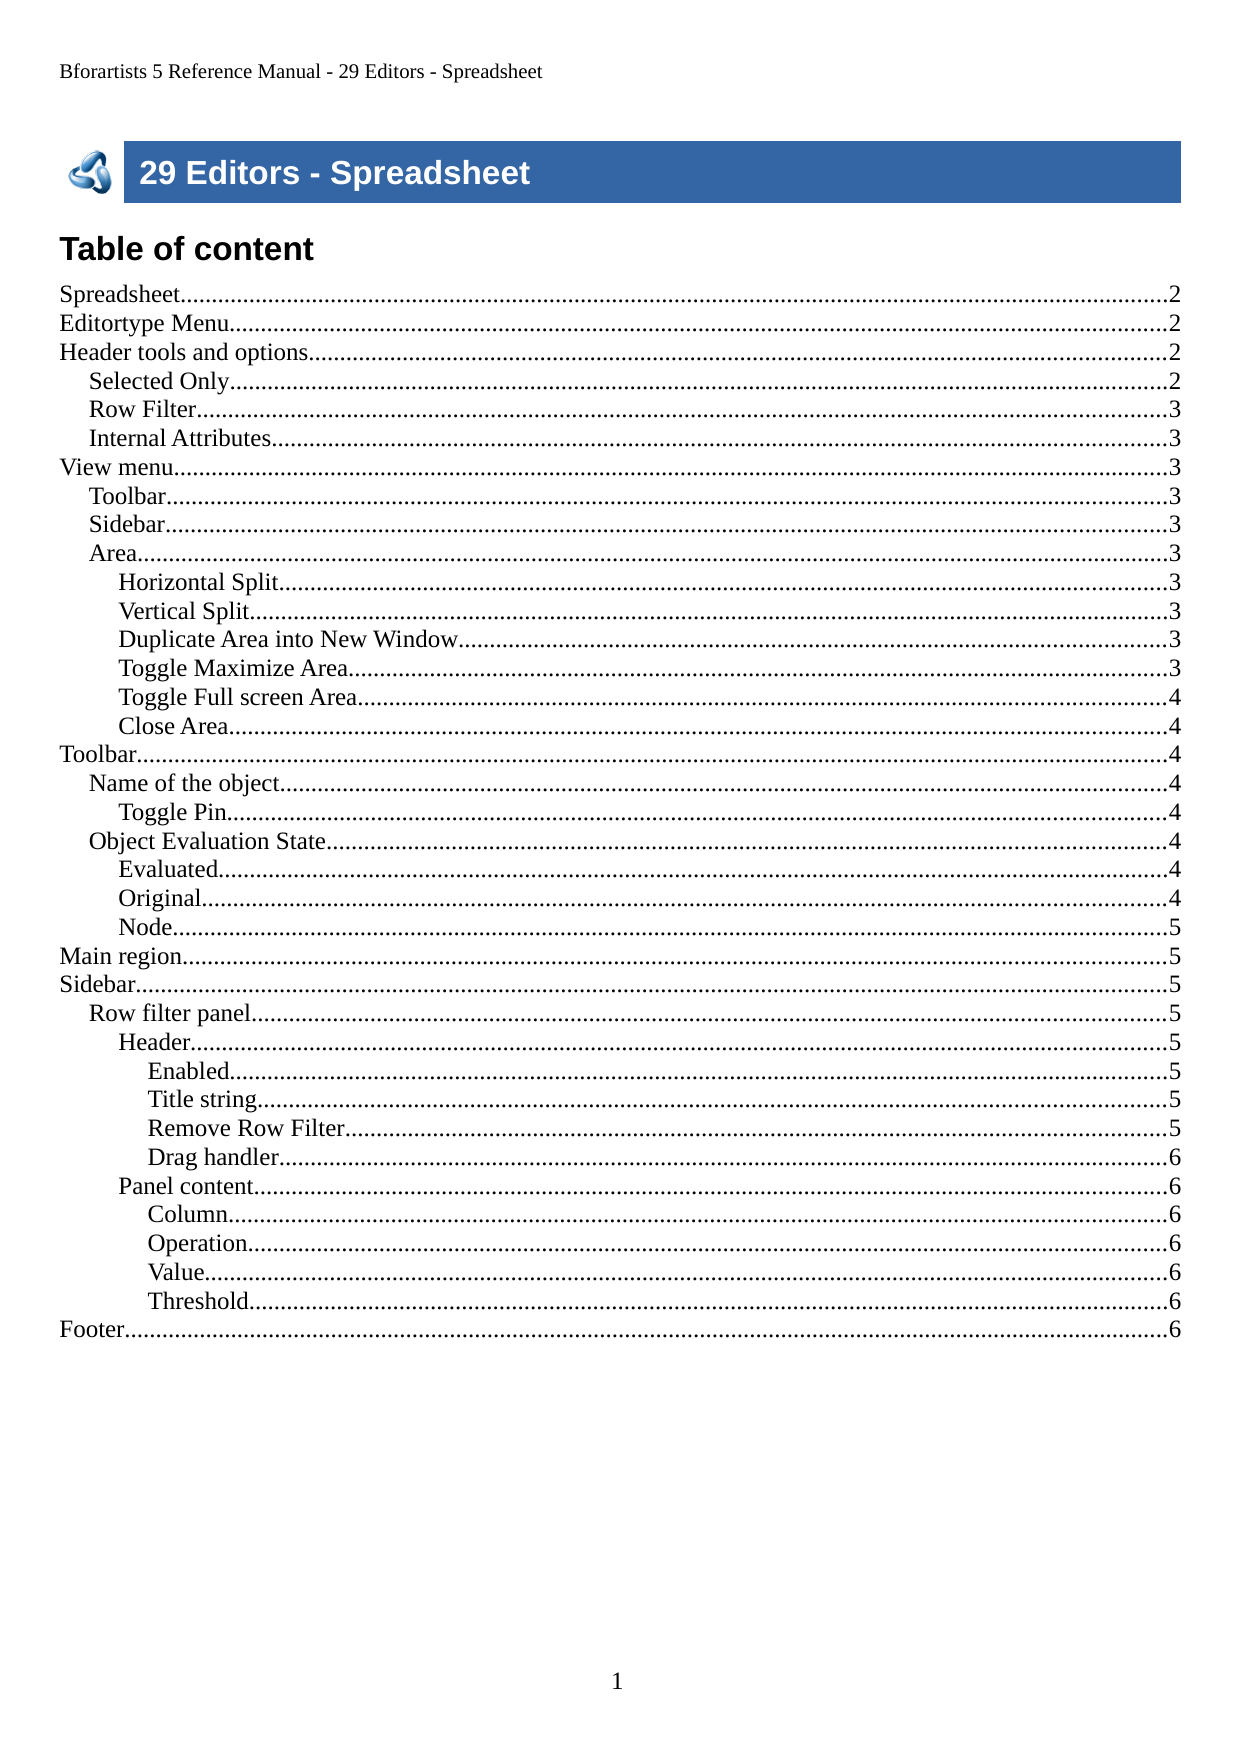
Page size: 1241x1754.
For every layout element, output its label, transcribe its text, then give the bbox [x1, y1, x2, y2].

text Header 5 [118, 1027, 1181, 1056]
text Panel content 6 [118, 1171, 1181, 1199]
text Node 5 [118, 912, 1181, 941]
text Enabled 5 [147, 1056, 1181, 1084]
text Toolbar 3 [88, 481, 1181, 509]
text Duplicate Area into New Window 3 [118, 624, 1181, 653]
text Toggle Pin 4 [118, 797, 1181, 826]
text Sidebar 5 [59, 969, 1181, 998]
text Threshold 6 [147, 1286, 1181, 1314]
text Footer 6 [59, 1314, 1181, 1343]
text Close Area 4 [118, 711, 1181, 739]
text Row filter panel 5 [88, 998, 1181, 1027]
text Area 3 [88, 538, 1181, 567]
text Toggle Full screen Area 4 [118, 682, 1181, 711]
text Value 6 [147, 1257, 1181, 1286]
text Name of the object 4 [88, 768, 1181, 797]
text Sidebar 3 [88, 509, 1181, 538]
text Header tools and options 2 [59, 337, 1181, 366]
text Editortype Menu 2 [59, 308, 1181, 337]
text View menu 3 [59, 452, 1181, 481]
text Main region 5 [59, 941, 1181, 969]
text Operation 6 [147, 1228, 1181, 1257]
text Evaluated 4 [118, 854, 1181, 883]
text Vertical Split 3 [118, 596, 1181, 624]
text Drag handler 6 [147, 1142, 1181, 1171]
text Selected Only 2 [88, 366, 1181, 394]
text Column 6 [147, 1199, 1181, 1228]
subtitle Table of content [59, 228, 1181, 267]
text Row Filter 3 [88, 394, 1181, 423]
text Title string 5 [147, 1084, 1181, 1113]
table_header 29 Editors - Spreadsheet [124, 141, 1181, 203]
text Toggle Maximize Area 3 [118, 653, 1181, 682]
text Internal Attributes 3 [88, 423, 1181, 452]
text Toolbar 4 [59, 739, 1181, 768]
text Original 4 [118, 883, 1181, 912]
text Remove Row Filter 5 [147, 1113, 1181, 1142]
text Object Evaluation State 4 [88, 826, 1181, 854]
text Spreadsheet 2 [59, 279, 1181, 308]
text Horizontal Split 3 [118, 567, 1181, 596]
picture [65, 147, 114, 197]
table_header [59, 141, 124, 203]
